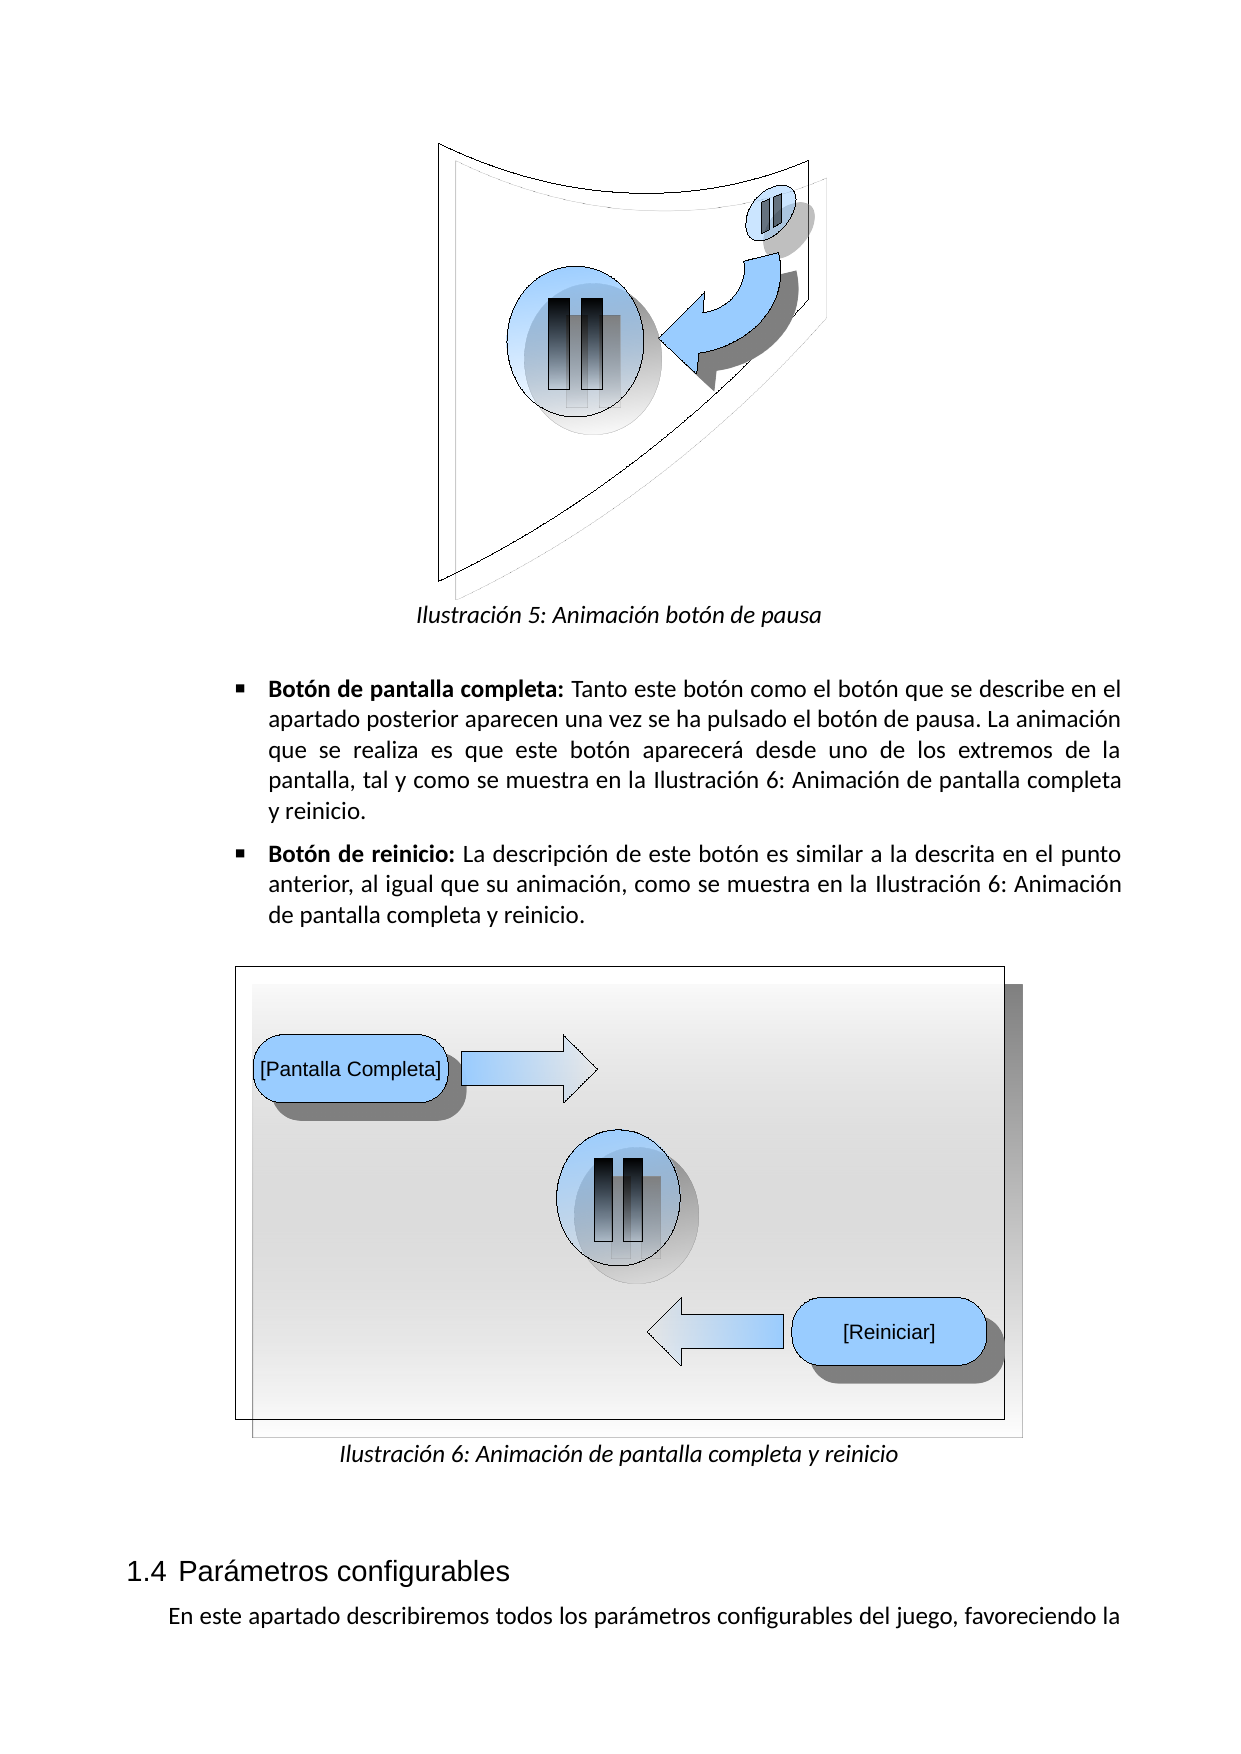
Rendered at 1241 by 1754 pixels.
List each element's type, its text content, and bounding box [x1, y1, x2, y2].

text Ilustración 6: Animación de pantalla completa y reinicio [215, 967, 1025, 1468]
list Botón de reinicio: La descripción de este botón es similar a la descrita en el punto anterior, al igual que su animación, como se muestra en la Ilustración 6: Animación de pantalla completa y reinicio. [231, 838, 1122, 929]
list Botón de pantalla completa: Tanto este botón como el botón que se describe en el apartado posterior aparecen una vez se ha pulsado el botón de pausa. La animación que se realiza es que este botón aparecerá desde uno de los extremos de la pantalla, tal y como se muestra en la Ilustración 6: Animación de pantalla completa y reinicio. [231, 673, 1122, 825]
subtitle Parámetros configurables [118, 1554, 1122, 1587]
list [236, 1370, 252, 1400]
subtitle [236, 1336, 252, 1365]
list Ilustración 5: Animación botón de pausa [413, 143, 827, 630]
text En este apartado describiremos todos los parámetros configurables del juego, favoreciendo la [118, 1600, 1122, 1630]
